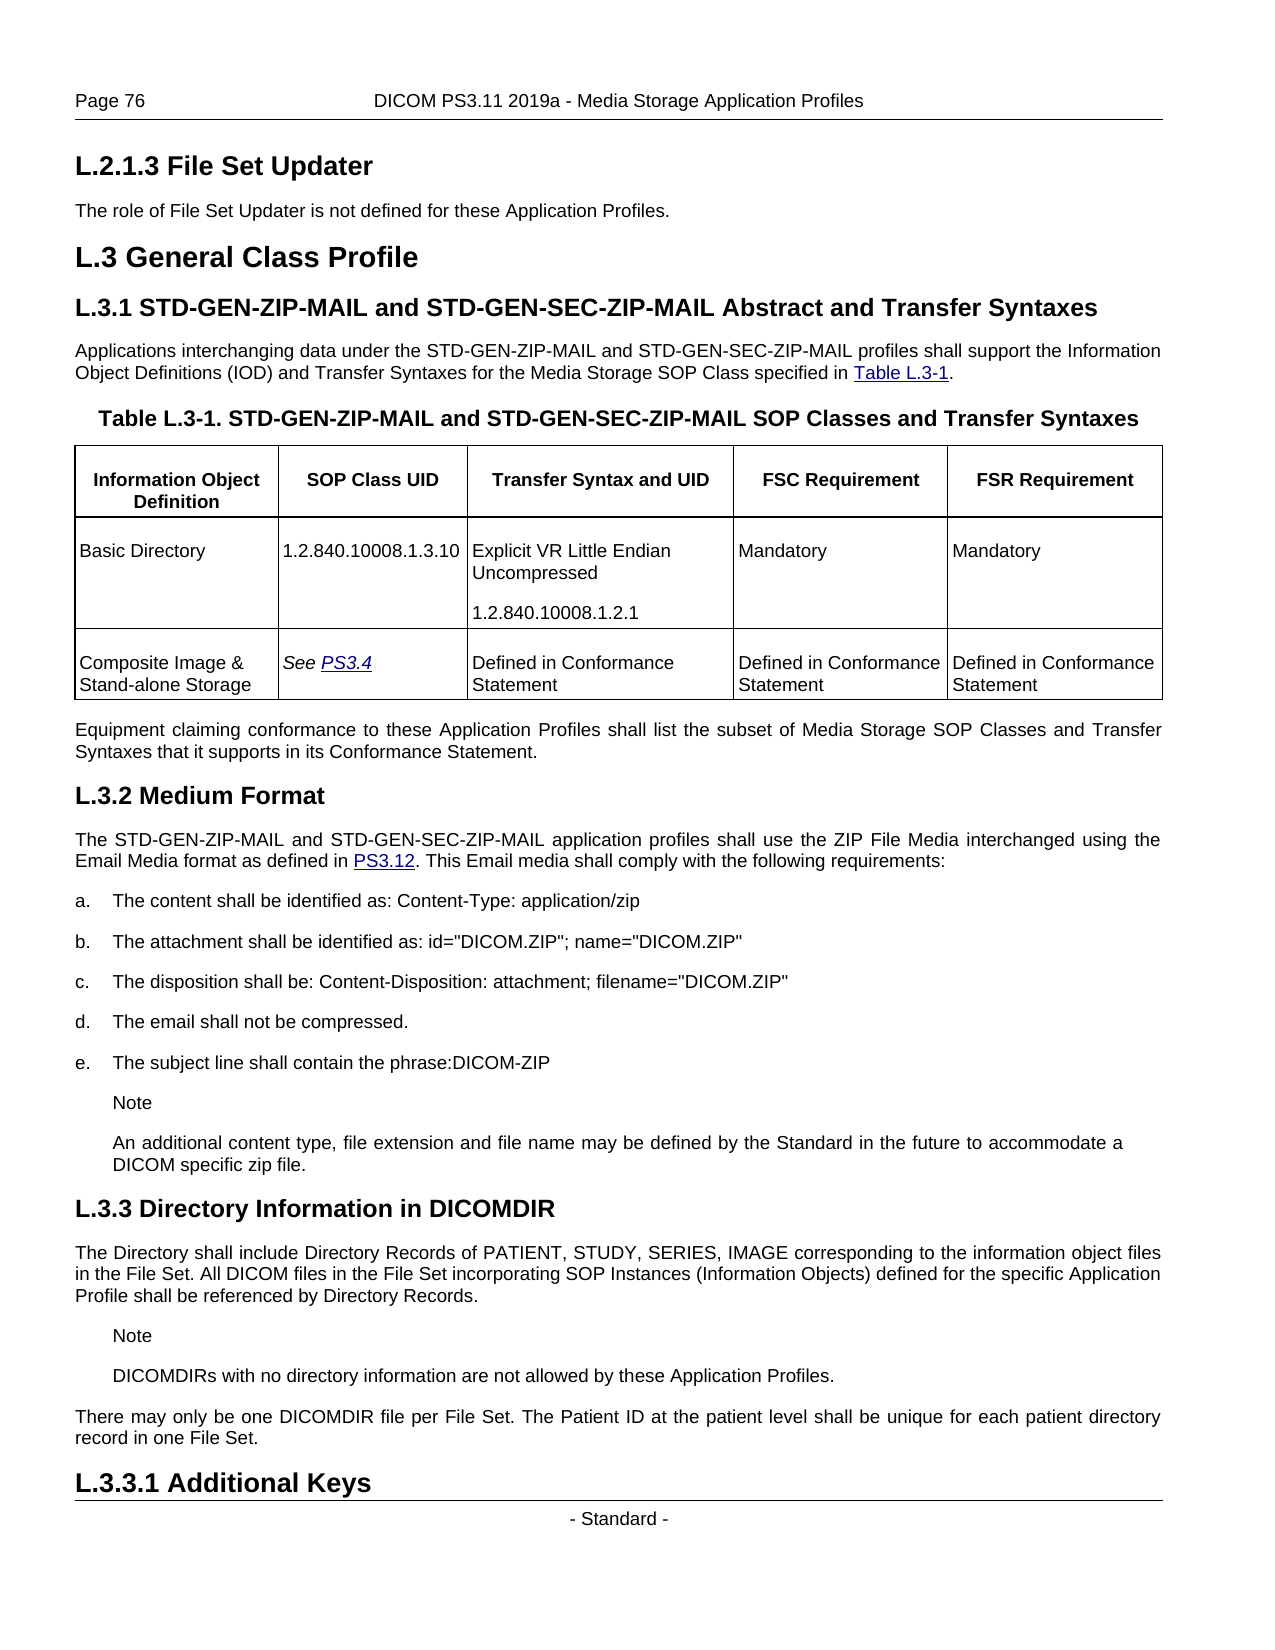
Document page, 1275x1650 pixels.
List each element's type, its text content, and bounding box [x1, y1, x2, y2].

table_cell Mandatory [948, 518, 1162, 628]
table_header SOP Class UID [279, 446, 467, 516]
text The STD-GEN-ZIP-MAIL and STD-GEN-SEC-ZIP-MAIL application profiles shall use the ZIP File Media interchanged using the Email Media format as defined in PS3.12. This Email media shall comply with the following requirements: [75, 828, 1162, 871]
table_cell Mandatory [734, 518, 947, 628]
table_cell Basic Directory [76, 518, 278, 628]
table_cell 1.2.840.10008.1.3.10 [279, 518, 467, 628]
table_header FSR Requirement [948, 446, 1162, 516]
text The role of File Set Updater is not defined for these Application Profiles. [75, 200, 1162, 222]
text Table L.3-1. STD-GEN-ZIP-MAIL and STD-GEN-SEC-ZIP-MAIL SOP Classes and Transfer Syntaxes [75, 406, 1162, 432]
text DICOMDIRs with no directory information are not allowed by these Application Profiles. [112, 1365, 1125, 1387]
text There may only be one DICOMDIR file per File Set. The Patient ID at the patient level shall be unique for each patient directory record in one File Set. [75, 1406, 1162, 1449]
table_header Transfer Syntax and UID [468, 446, 733, 516]
table_header FSC Requirement [734, 446, 947, 516]
text Note [112, 1092, 1125, 1113]
text Applications interchanging data under the STD-GEN-ZIP-MAIL and STD-GEN-SEC-ZIP-MAIL profiles shall support the Information Object Definitions (IOD) and Transfer Syntaxes for the Media Storage SOP Class specified in Table L.3-1. [75, 340, 1162, 383]
list The email shall not be compressed. [75, 1011, 1162, 1033]
list The attachment shall be identified as: id="DICOM.ZIP"; name="DICOM.ZIP" [75, 931, 1162, 952]
text L.3.2 Medium Format [75, 781, 1162, 809]
table_header Information Object Definition [76, 446, 278, 516]
text The Directory shall include Directory Records of PATIENT, STUDY, SERIES, IMAGE corresponding to the information object files in the File Set. All DICOM files in the File Set incorporating SOP Instances (Information Objects) defined for the specific Application Profile shall be referenced by Directory Records. [75, 1241, 1162, 1306]
list The content shall be identified as: Content-Type: application/zip [75, 890, 1162, 912]
table_cell Composite Image & Stand-alone Storage [76, 629, 278, 699]
text L.3.3.1 Additional Keys [75, 1467, 1162, 1499]
table_cell Defined in Conformance Statement [734, 629, 947, 699]
text L.2.1.3 File Set Updater [75, 150, 1162, 181]
text L.3.3 Directory Information in DICOMDIR [75, 1194, 1162, 1223]
text Note [112, 1325, 1125, 1346]
list The disposition shall be: Content-Disposition: attachment; filename="DICOM.ZIP" [75, 971, 1162, 992]
text Equipment claiming conformance to these Application Profiles shall list the subset of Media Storage SOP Classes and Transfer Syntaxes that it supports in its Conformance Statement. [75, 719, 1162, 762]
text L.3 General Class Profile [75, 240, 1162, 274]
text An additional content type, file extension and file name may be defined by the Standard in the future to accommodate a DICOM specific zip file. [112, 1132, 1125, 1175]
table_cell Defined in Conformance Statement [948, 629, 1162, 699]
table_cell Defined in Conformance Statement [468, 629, 733, 699]
table_cell See PS3.4 [279, 629, 467, 699]
table_cell Explicit VR Little Endian Uncompressed 1.2.840.10008.1.2.1 [468, 518, 733, 628]
list The subject line shall contain the phrase:DICOM-ZIP [75, 1051, 1162, 1073]
text L.3.1 STD-GEN-ZIP-MAIL and STD-GEN-SEC-ZIP-MAIL Abstract and Transfer Syntaxes [75, 293, 1162, 321]
